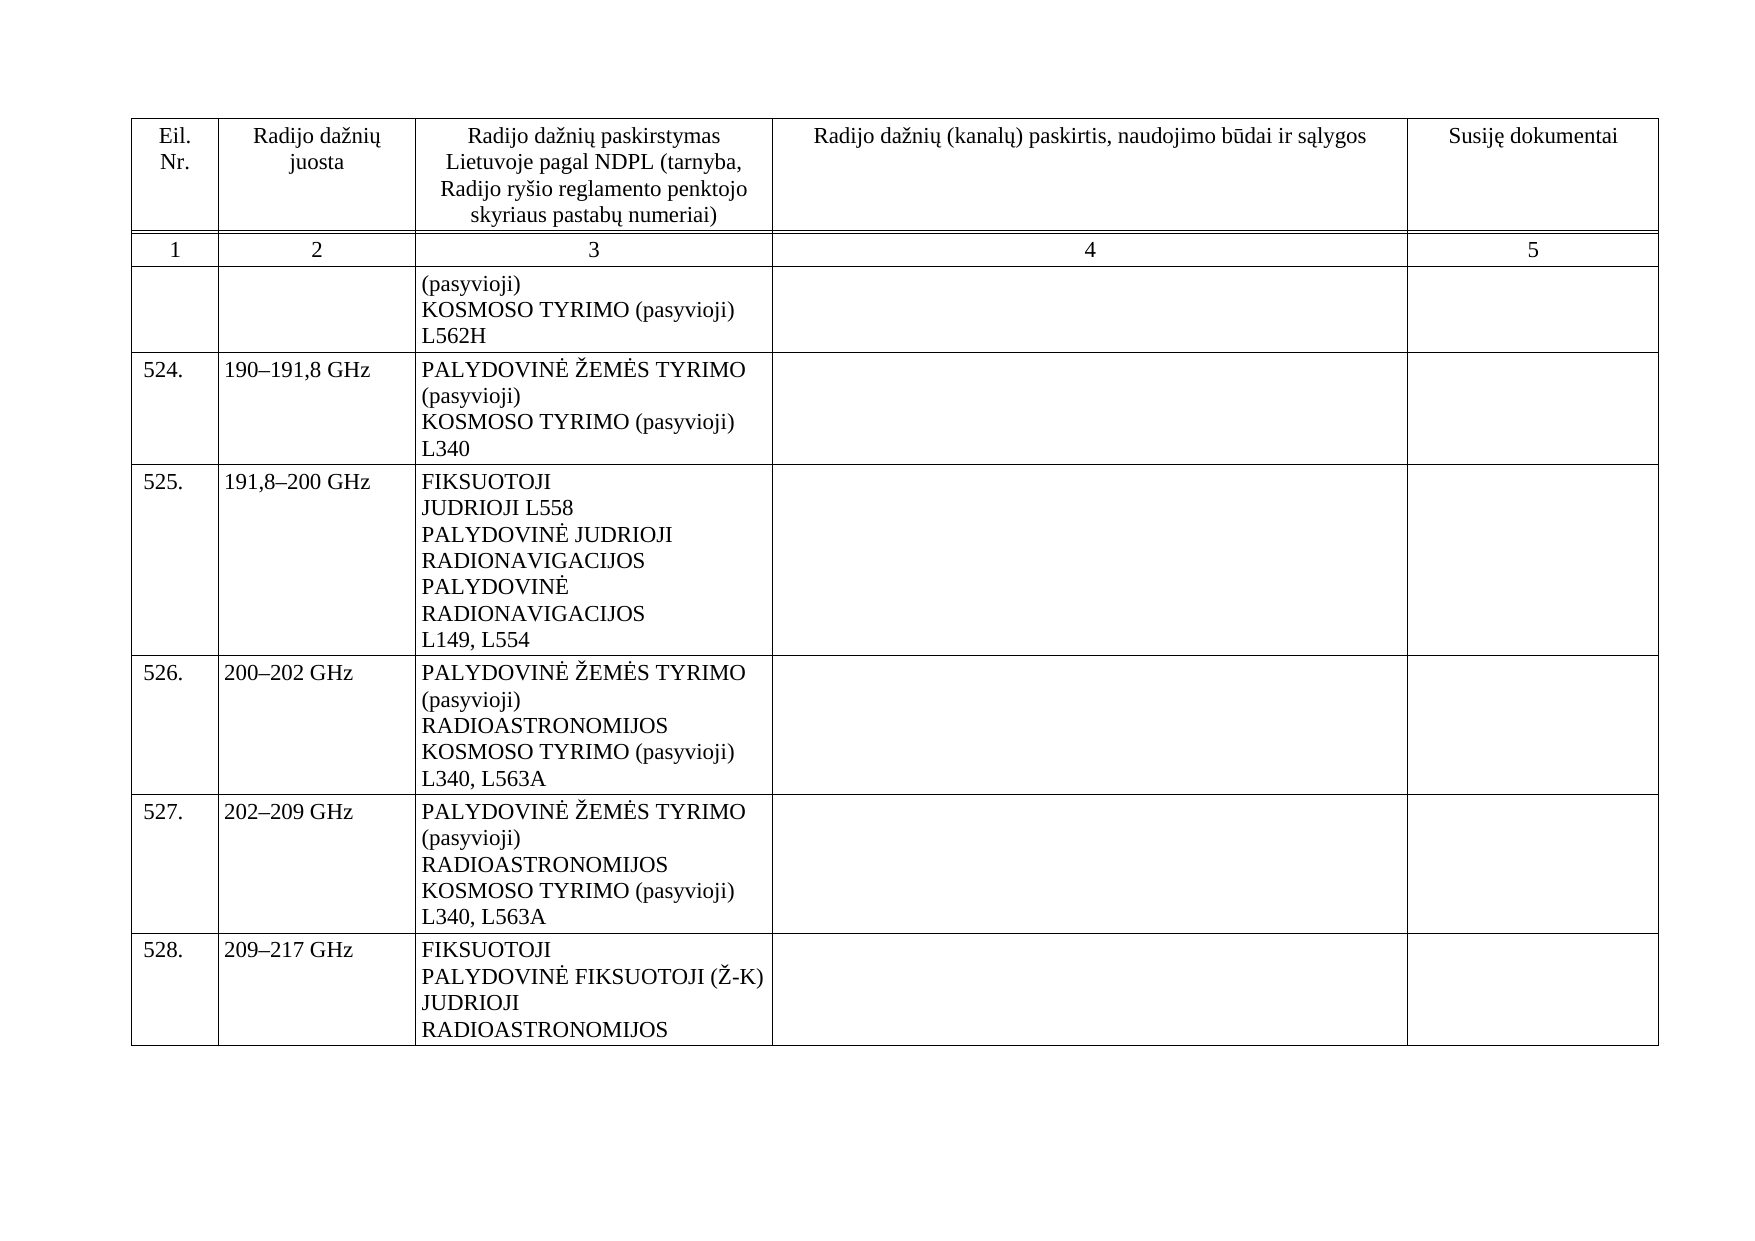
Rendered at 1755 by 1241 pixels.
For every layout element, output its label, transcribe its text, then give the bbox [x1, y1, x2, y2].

table_cell 200–202 GHz [219, 656, 415, 794]
table_cell 5 [1408, 234, 1658, 266]
table_cell 2 [219, 234, 415, 266]
table_cell 202–209 GHz [219, 795, 415, 933]
table_cell PALYDOVINĖ ŽEMĖS TYRIMO (pasyvioji) KOSMOSO TYRIMO (pasyvioji) L340 [416, 353, 772, 464]
table_cell [773, 267, 1407, 352]
table_cell 525. [132, 465, 218, 655]
table_cell PALYDOVINĖ ŽEMĖS TYRIMO (pasyvioji) RADIOASTRONOMIJOS KOSMOSO TYRIMO (pasyvioji) L340, L563A [416, 795, 772, 933]
table_header Radijo dažnių juosta [219, 119, 415, 230]
table_cell 209–217 GHz [219, 934, 415, 1045]
table_cell 191,8–200 GHz [219, 465, 415, 655]
table_cell [773, 934, 1407, 1045]
table_header Radijo dažnių paskirstymas Lietuvoje pagal NDPL (tarnyba, Radijo ryšio reglamento penktojo skyriaus pastabų numeriai) [416, 119, 772, 230]
table_cell [1408, 267, 1658, 352]
table_cell 190–191,8 GHz [219, 353, 415, 464]
table_cell [1408, 465, 1658, 655]
table_header Radijo dažnių (kanalų) paskirtis, naudojimo būdai ir sąlygos [773, 119, 1407, 230]
table_cell 3 [416, 234, 772, 266]
table_cell PALYDOVINĖ ŽEMĖS TYRIMO (pasyvioji) RADIOASTRONOMIJOS KOSMOSO TYRIMO (pasyvioji) L340, L563A [416, 656, 772, 794]
table_cell 528. [132, 934, 218, 1045]
table_cell 526. [132, 656, 218, 794]
table_cell [1408, 795, 1658, 933]
table_header Eil. Nr. [132, 119, 218, 230]
table_cell [132, 267, 218, 352]
table_cell [773, 465, 1407, 655]
table_cell [773, 795, 1407, 933]
table_cell [1408, 656, 1658, 794]
table_cell 524. [132, 353, 218, 464]
table_cell 1 [132, 234, 218, 266]
table_cell [773, 353, 1407, 464]
table_cell FIKSUOTOJI PALYDOVINĖ FIKSUOTOJI (Ž-K) JUDRIOJI RADIOASTRONOMIJOS [416, 934, 772, 1045]
table_cell 4 [773, 234, 1407, 266]
table_cell [1408, 353, 1658, 464]
table_cell [219, 267, 415, 352]
table_cell [1408, 934, 1658, 1045]
table_cell [773, 656, 1407, 794]
table_cell 527. [132, 795, 218, 933]
table_cell (pasyvioji) KOSMOSO TYRIMO (pasyvioji) L562H [416, 267, 772, 352]
table_cell FIKSUOTOJI JUDRIOJI L558 PALYDOVINĖ JUDRIOJI RADIONAVIGACIJOS PALYDOVINĖ RADIONAVIGACIJOS L149, L554 [416, 465, 772, 655]
table_header Susiję dokumentai [1408, 119, 1658, 230]
